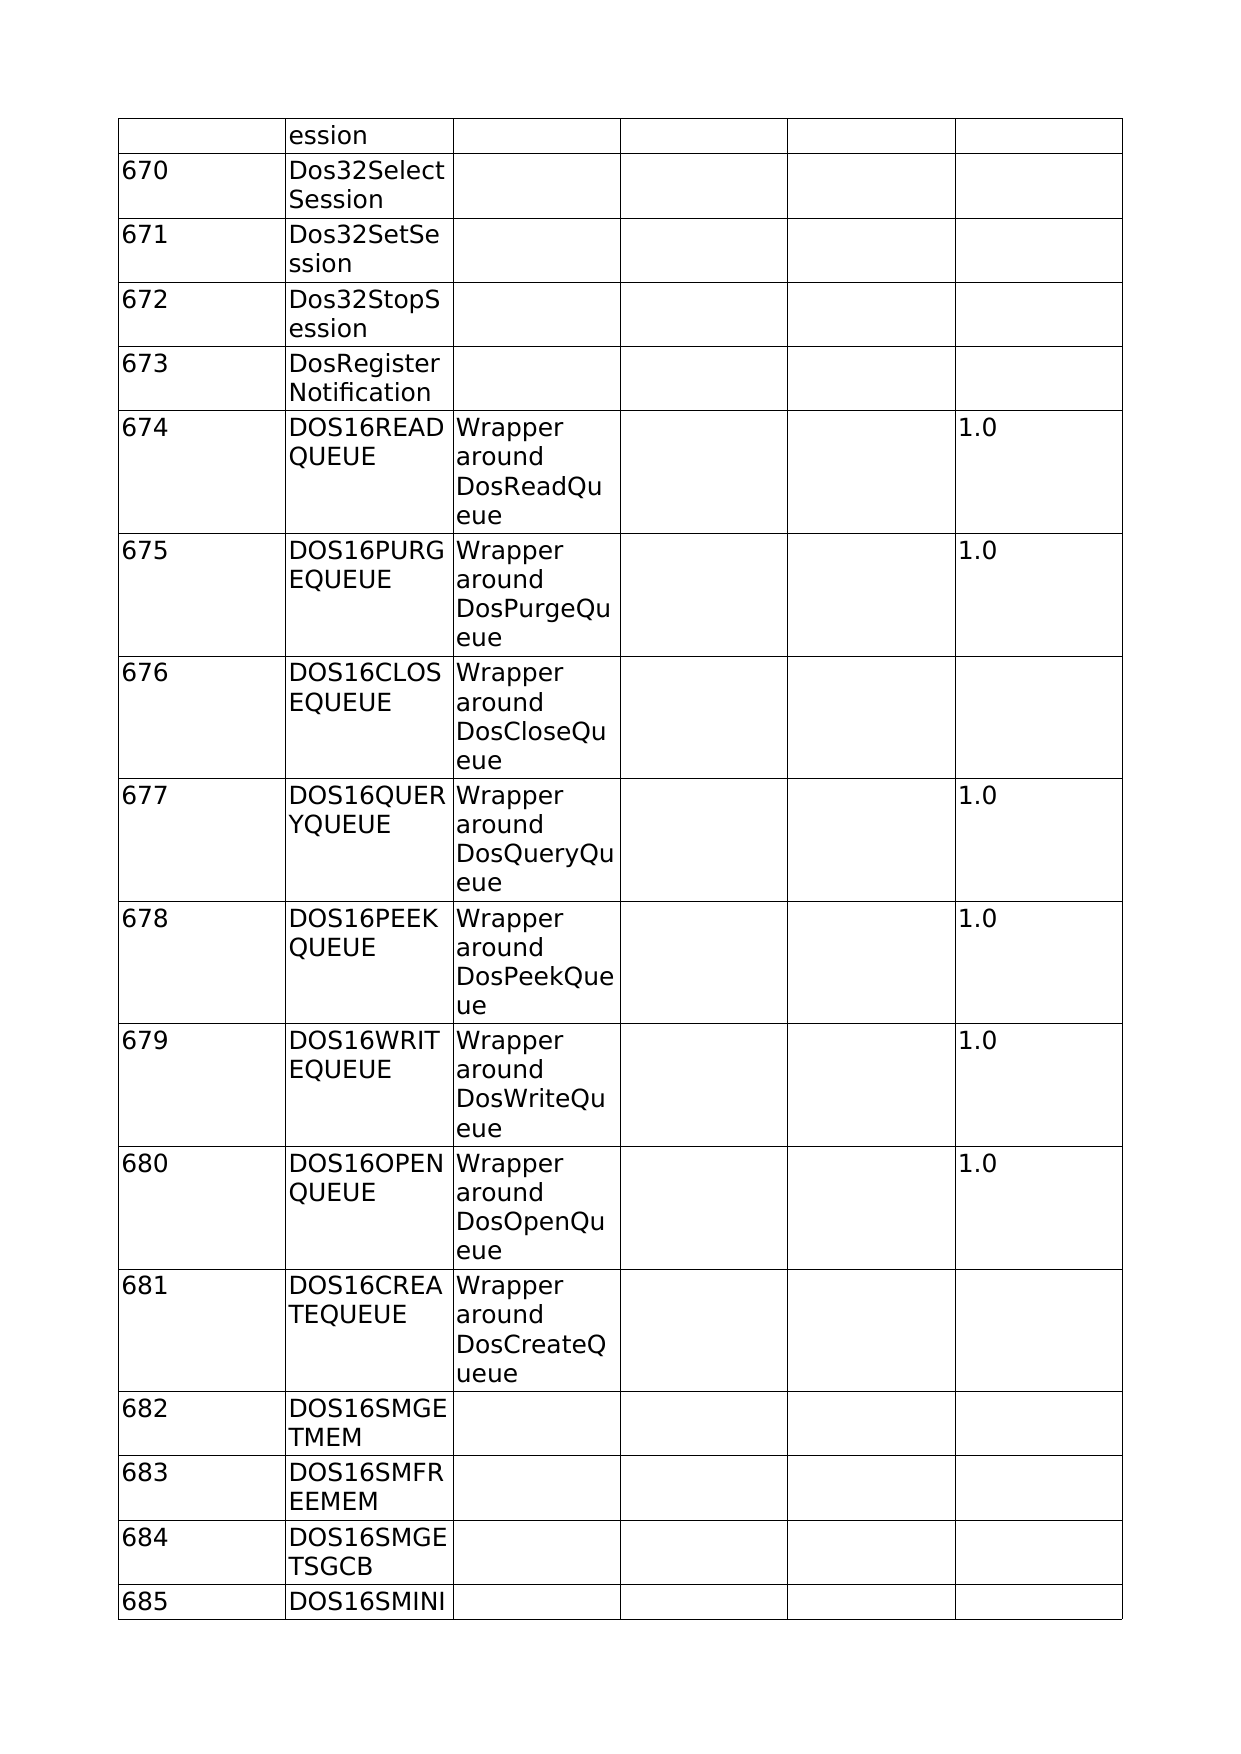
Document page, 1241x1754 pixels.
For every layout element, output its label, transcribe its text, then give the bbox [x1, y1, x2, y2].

table_cell Wrapper around DosCreateQueue [454, 1270, 620, 1391]
table_cell [788, 347, 955, 410]
table_cell 1.0 [956, 534, 1122, 656]
table_cell [788, 1521, 955, 1584]
table_cell ession [286, 119, 453, 153]
table_cell DOS16SMGETSGCB [286, 1521, 453, 1584]
table_cell DOS16WRITEQUEUE [286, 1024, 453, 1146]
table_cell [956, 657, 1122, 778]
table_cell Dos32SetSession [286, 219, 453, 282]
table_cell [621, 119, 787, 153]
table_cell [454, 347, 620, 410]
table_cell DOS16SMINI [286, 1585, 453, 1619]
table_cell [621, 1521, 787, 1584]
table_cell 685 [119, 1585, 285, 1619]
table_cell 683 [119, 1456, 285, 1520]
table_cell [621, 283, 787, 346]
table_cell Dos32StopSession [286, 283, 453, 346]
table_cell [788, 902, 955, 1023]
table_cell Wrapper around DosCloseQueue [454, 657, 620, 778]
table_cell [788, 657, 955, 778]
table_cell DOS16OPENQUEUE [286, 1147, 453, 1268]
table_cell [621, 657, 787, 778]
table_cell 1.0 [956, 779, 1122, 901]
table_cell [621, 1456, 787, 1520]
table_cell DOS16PEEKQUEUE [286, 902, 453, 1023]
table_cell [788, 283, 955, 346]
table_cell 676 [119, 657, 285, 778]
table_cell Wrapper around DosPurgeQueue [454, 534, 620, 656]
table_cell 671 [119, 219, 285, 282]
table_cell [621, 779, 787, 901]
table_cell [956, 1456, 1122, 1520]
table_cell 672 [119, 283, 285, 346]
table_cell [454, 1392, 620, 1455]
table_cell [788, 1456, 955, 1520]
table_cell [788, 411, 955, 533]
table_cell Wrapper around DosReadQueue [454, 411, 620, 533]
table_cell 682 [119, 1392, 285, 1455]
table_cell 684 [119, 1521, 285, 1584]
table_cell [956, 1585, 1122, 1619]
table_cell 1.0 [956, 1024, 1122, 1146]
table_cell Dos32SelectSession [286, 154, 453, 217]
table_cell [454, 1456, 620, 1520]
table_cell [454, 219, 620, 282]
table_cell [119, 119, 285, 153]
table_cell [956, 219, 1122, 282]
table_cell [454, 1585, 620, 1619]
table_cell Wrapper around DosWriteQueue [454, 1024, 620, 1146]
table_cell [956, 347, 1122, 410]
table_cell [956, 1521, 1122, 1584]
table_cell 675 [119, 534, 285, 656]
table_cell DosRegisterNotification [286, 347, 453, 410]
table_cell [788, 1147, 955, 1268]
table_cell [956, 1270, 1122, 1391]
table_cell DOS16READQUEUE [286, 411, 453, 533]
table_cell [956, 1392, 1122, 1455]
table_cell [788, 119, 955, 153]
table_cell 1.0 [956, 411, 1122, 533]
table_cell [788, 1270, 955, 1391]
table_cell 681 [119, 1270, 285, 1391]
table_cell [621, 1024, 787, 1146]
table_cell [621, 154, 787, 217]
table_cell Wrapper around DosQueryQueue [454, 779, 620, 901]
table_cell 678 [119, 902, 285, 1023]
table_cell [621, 902, 787, 1023]
table_cell [621, 1585, 787, 1619]
table_cell [454, 283, 620, 346]
table_cell 1.0 [956, 902, 1122, 1023]
table_cell [788, 154, 955, 217]
table_cell DOS16CLOSEQUEUE [286, 657, 453, 778]
table_cell 674 [119, 411, 285, 533]
table_cell DOS16PURGEQUEUE [286, 534, 453, 656]
table_cell 679 [119, 1024, 285, 1146]
table_cell [621, 347, 787, 410]
table_cell 1.0 [956, 1147, 1122, 1268]
table_cell [621, 411, 787, 533]
table_cell [788, 779, 955, 901]
table_cell Wrapper around DosPeekQueue [454, 902, 620, 1023]
table_cell [621, 534, 787, 656]
table_cell [788, 219, 955, 282]
table_cell [454, 119, 620, 153]
table_cell [454, 154, 620, 217]
table_cell [454, 1521, 620, 1584]
table_cell 680 [119, 1147, 285, 1268]
table_cell [788, 1392, 955, 1455]
table_cell DOS16SMGETMEM [286, 1392, 453, 1455]
table_cell [956, 283, 1122, 346]
table_cell [788, 534, 955, 656]
table_cell [788, 1585, 955, 1619]
table_cell DOS16SMFREEMEM [286, 1456, 453, 1520]
table_cell 673 [119, 347, 285, 410]
table_cell [956, 119, 1122, 153]
table_cell [621, 219, 787, 282]
table_cell [621, 1147, 787, 1268]
table_cell [621, 1392, 787, 1455]
table_cell [788, 1024, 955, 1146]
table_cell DOS16CREATEQUEUE [286, 1270, 453, 1391]
table_cell Wrapper around DosOpenQueue [454, 1147, 620, 1268]
table_cell DOS16QUERYQUEUE [286, 779, 453, 901]
table_cell 677 [119, 779, 285, 901]
table_cell [621, 1270, 787, 1391]
table_cell 670 [119, 154, 285, 217]
table_cell [956, 154, 1122, 217]
